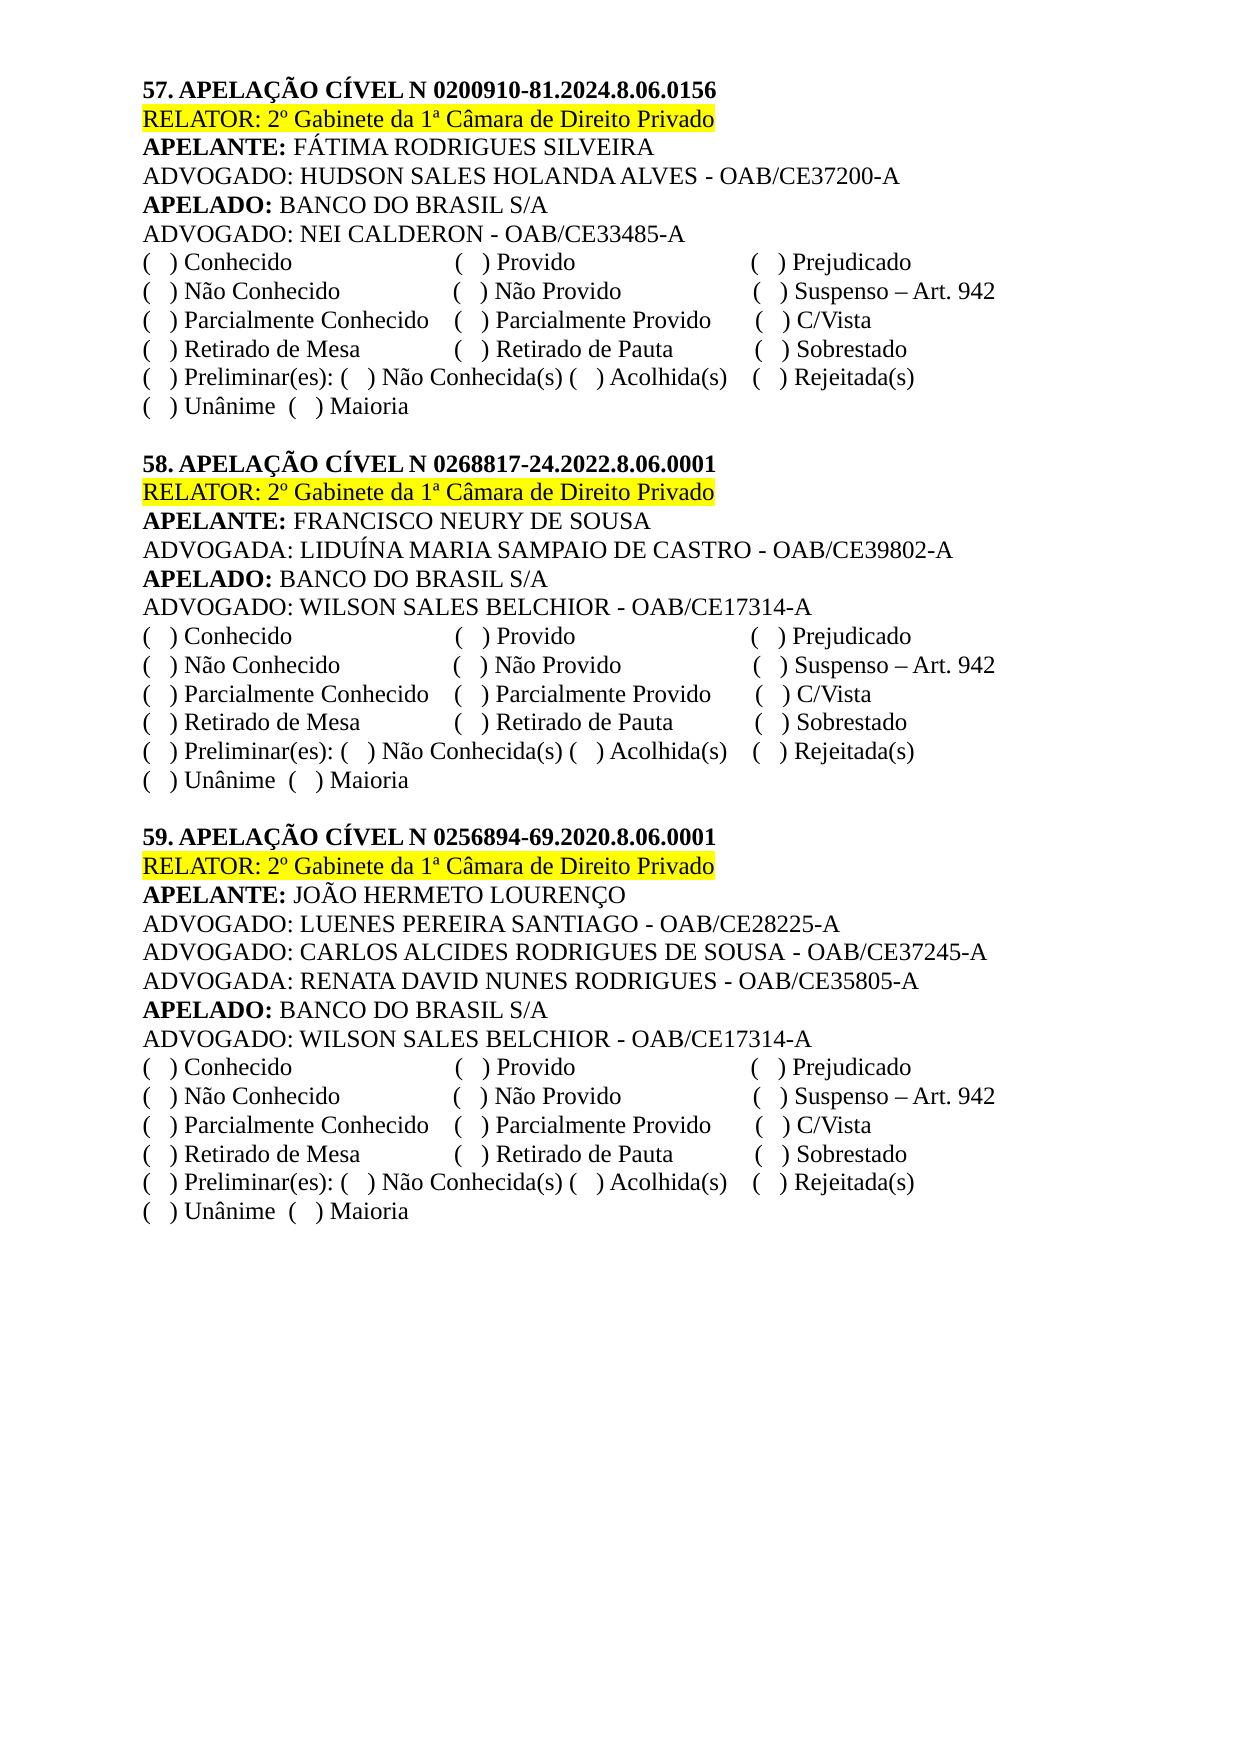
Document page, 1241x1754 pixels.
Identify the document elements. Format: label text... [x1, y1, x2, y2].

text ( ) Retirado de Mesa ( ) Retirado de Pauta ( ) Sobrestado [142, 334, 1141, 362]
text ( ) Retirado de Mesa ( ) Retirado de Pauta ( ) Sobrestado [142, 707, 1141, 736]
text ( ) Preliminar(es): ( ) Não Conhecida(s) ( ) Acolhida(s) ( ) Rejeitada(s) [142, 1167, 1141, 1196]
text ( ) Unânime ( ) Maioria [142, 1196, 1141, 1282]
text ( ) Preliminar(es): ( ) Não Conhecida(s) ( ) Acolhida(s) ( ) Rejeitada(s) [142, 362, 1141, 391]
text 57. APELAÇÃO CÍVEL N 0200910-81.2024.8.06.0156 RELATOR: 2º Gabinete da 1ª Câmara de Direito Privado APELANTE: FÁTIMA RODRIGUES SILVEIRA ADVOGADO: HUDSON SALES HOLANDA ALVES - OAB/CE37200-A APELADO: BANCO DO BRASIL S/A ADVOGADO: NEI CALDERON - OAB/CE33485-A ( ) Conhecido ( ) Provido ( ) Prejudicado [142, 75, 1141, 276]
text ( ) Parcialmente Conhecido ( ) Parcialmente Provido ( ) C/Vista [142, 305, 1141, 334]
text ( ) Não Conhecido ( ) Não Provido ( ) Suspenso – Art. 942 [142, 650, 1141, 679]
text ( ) Retirado de Mesa ( ) Retirado de Pauta ( ) Sobrestado [142, 1139, 1141, 1167]
text ( ) Unânime ( ) Maioria 58. APELAÇÃO CÍVEL N 0268817-24.2022.8.06.0001 RELATOR: 2º Gabinete da 1ª Câmara de Direito Privado APELANTE: FRANCISCO NEURY DE SOUSA ADVOGADA: LIDUÍNA MARIA SAMPAIO DE CASTRO - OAB/CE39802-A APELADO: BANCO DO BRASIL S/A ADVOGADO: WILSON SALES BELCHIOR - OAB/CE17314-A ( ) Conhecido ( ) Provido ( ) Prejudicado [142, 391, 1141, 650]
text ( ) Parcialmente Conhecido ( ) Parcialmente Provido ( ) C/Vista [142, 679, 1141, 707]
text ( ) Não Conhecido ( ) Não Provido ( ) Suspenso – Art. 942 [142, 276, 1141, 305]
text ( ) Preliminar(es): ( ) Não Conhecida(s) ( ) Acolhida(s) ( ) Rejeitada(s) [142, 736, 1141, 765]
text ( ) Unânime ( ) Maioria 59. APELAÇÃO CÍVEL N 0256894-69.2020.8.06.0001 RELATOR: 2º Gabinete da 1ª Câmara de Direito Privado APELANTE: JOÃO HERMETO LOURENÇO ADVOGADO: LUENES PEREIRA SANTIAGO - OAB/CE28225-A ADVOGADO: CARLOS ALCIDES RODRIGUES DE SOUSA - OAB/CE37245-A ADVOGADA: RENATA DAVID NUNES RODRIGUES - OAB/CE35805-A APELADO: BANCO DO BRASIL S/A ADVOGADO: WILSON SALES BELCHIOR - OAB/CE17314-A ( ) Conhecido ( ) Provido ( ) Prejudicado [142, 765, 1141, 1081]
text ( ) Parcialmente Conhecido ( ) Parcialmente Provido ( ) C/Vista [142, 1110, 1141, 1139]
text ( ) Não Conhecido ( ) Não Provido ( ) Suspenso – Art. 942 [142, 1081, 1141, 1110]
